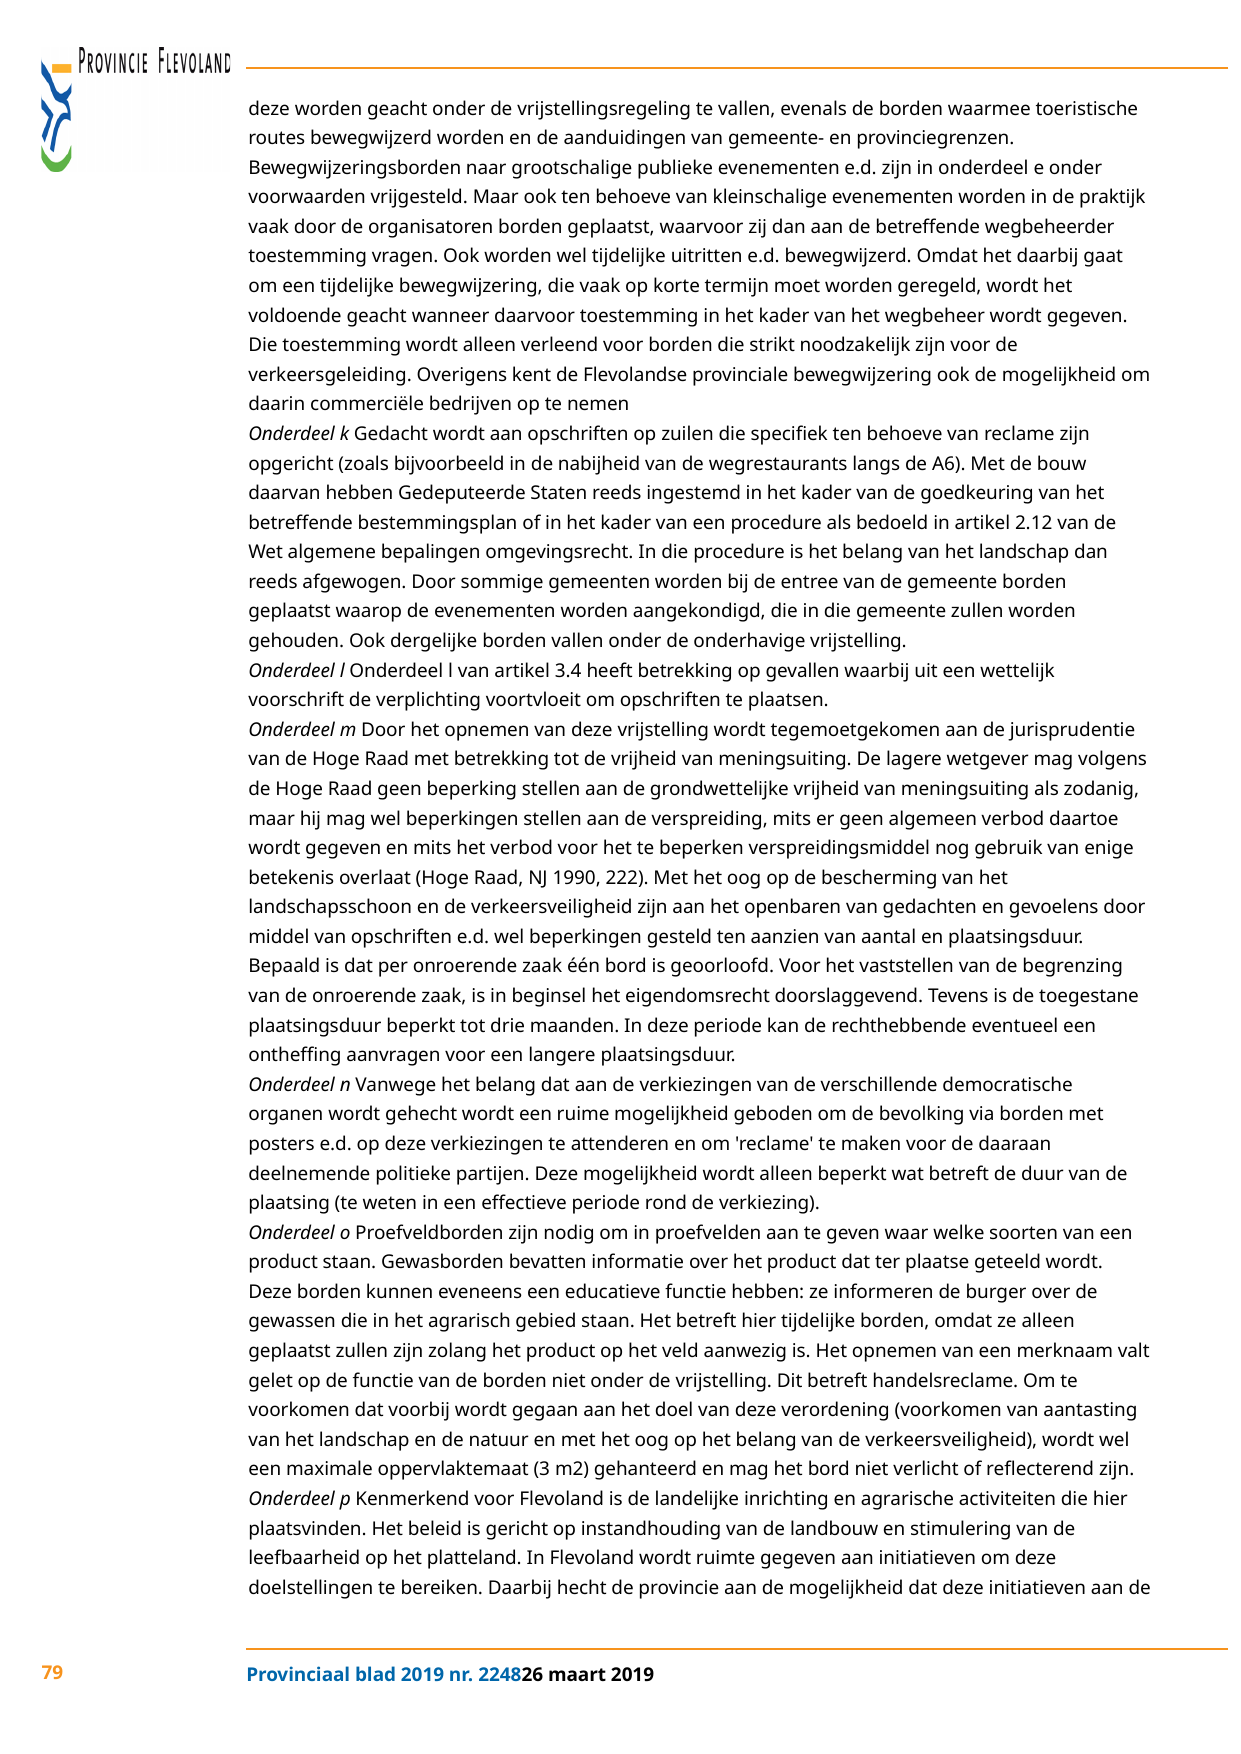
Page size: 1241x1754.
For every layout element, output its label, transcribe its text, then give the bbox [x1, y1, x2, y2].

text Onderdeel o Proefveldborden zijn nodig om in proefvelden aan te geven waar welke soorten van een product staan. Gewasborden bevatten informatie over het product dat ter plaatse geteeld wordt. Deze borden kunnen eveneens een educatieve functie hebben: ze informeren de burger over de gewassen die in het agrarisch gebied staan. Het betreft hier tijdelijke borden, omdat ze alleen geplaatst zullen zijn zolang het product op het veld aanwezig is. Het opnemen van een merknaam valt gelet op de functie van de borden niet onder de vrijstelling. Dit betreft handelsreclame. Om te voorkomen dat voorbij wordt gegaan aan het doel van deze verordening (voorkomen van aantasting van het landschap en de natuur en met het oog op het belang van de verkeersveiligheid), wordt wel een maximale oppervlaktemaat (3 m2) gehanteerd en mag het bord niet verlicht of reflecterend zijn. [248, 1219, 1152, 1481]
text Bewegwijzeringsborden naar grootschalige publieke evenementen e.d. zijn in onderdeel e onder voorwaarden vrijgesteld. Maar ook ten behoeve van kleinschalige evenementen worden in de praktijk vaak door de organisatoren borden geplaatst, waarvoor zij dan aan de betreffende wegbeheerder toestemming vragen. Ook worden wel tijdelijke uitritten e.d. bewegwijzerd. Omdat het daarbij gaat om een tijdelijke bewegwijzering, die vaak op korte termijn moet worden geregeld, wordt het voldoende geacht wanneer daarvoor toestemming in het kader van het wegbeheer wordt gegeven. Die toestemming wordt alleen verleend voor borden die strikt noodzakelijk zijn voor de verkeersgeleiding. Overigens kent de Flevolandse provinciale bewegwijzering ook de mogelijkheid om daarin commerciële bedrijven op te nemen [248, 154, 1152, 416]
text Onderdeel l Onderdeel l van artikel 3.4 heeft betrekking op gevallen waarbij uit een wettelijk voorschrift de verplichting voortvloeit om opschriften te plaatsen. [248, 657, 1152, 712]
text Onderdeel k Gedacht wordt aan opschriften op zuilen die specifiek ten behoeve van reclame zijn opgericht (zoals bijvoorbeeld in de nabijheid van de wegrestaurants langs de A6). Met de bouw daarvan hebben Gedeputeerde Staten reeds ingestemd in het kader van de goedkeuring van het betreffende bestemmingsplan of in het kader van een procedure als bedoeld in artikel 2.12 van de Wet algemene bepalingen omgevingsrecht. In die procedure is het belang van het landschap dan reeds afgewogen. Door sommige gemeenten worden bij de entree van de gemeente borden geplaatst waarop de evenementen worden aangekondigd, die in die gemeente zullen worden gehouden. Ook dergelijke borden vallen onder de onderhavige vrijstelling. [248, 420, 1152, 653]
text deze worden geacht onder de vrijstellingsregeling te vallen, evenals de borden waarmee toeristische routes bewegwijzerd worden en de aanduidingen van gemeente- en provinciegrenzen. [248, 95, 1152, 150]
text Onderdeel n Vanwege het belang dat aan de verkiezingen van de verschillende democratische organen wordt gehecht wordt een ruime mogelijkheid geboden om de bevolking via borden met posters e.d. op deze verkiezingen te attenderen en om 'reclame' te maken voor de daaraan deelnemende politieke partijen. Deze mogelijkheid wordt alleen beperkt wat betreft de duur van de plaatsing (te weten in een effectieve periode rond de verkiezing). [248, 1071, 1152, 1215]
text Onderdeel m Door het opnemen van deze vrijstelling wordt tegemoetgekomen aan de jurisprudentie van de Hoge Raad met betrekking tot de vrijheid van meningsuiting. De lagere wetgever mag volgens de Hoge Raad geen beperking stellen aan de grondwettelijke vrijheid van meningsuiting als zodanig, maar hij mag wel beperkingen stellen aan de verspreiding, mits er geen algemeen verbod daartoe wordt gegeven en mits het verbod voor het te beperken verspreidingsmiddel nog gebruik van enige betekenis overlaat (Hoge Raad, NJ 1990, 222). Met het oog op de bescherming van het landschapsschoon en de verkeersveiligheid zijn aan het openbaren van gedachten en gevoelens door middel van opschriften e.d. wel beperkingen gesteld ten aanzien van aantal en plaatsingsduur. Bepaald is dat per onroerende zaak één bord is geoorloofd. Voor het vaststellen van de begrenzing van de onroerende zaak, is in beginsel het eigendomsrecht doorslaggevend. Tevens is de toegestane plaatsingsduur beperkt tot drie maanden. In deze periode kan de rechthebbende eventueel een ontheffing aanvragen voor een langere plaatsingsduur. [248, 716, 1152, 1067]
text Onderdeel p Kenmerkend voor Flevoland is de landelijke inrichting en agrarische activiteiten die hier plaatsvinden. Het beleid is gericht op instandhouding van de landbouw en stimulering van de leefbaarheid op het platteland. In Flevoland wordt ruimte gegeven aan initiatieven om deze doelstellingen te bereiken. Daarbij hecht de provincie aan de mogelijkheid dat deze initiatieven aan de [248, 1485, 1152, 1600]
picture [41, 47, 231, 172]
